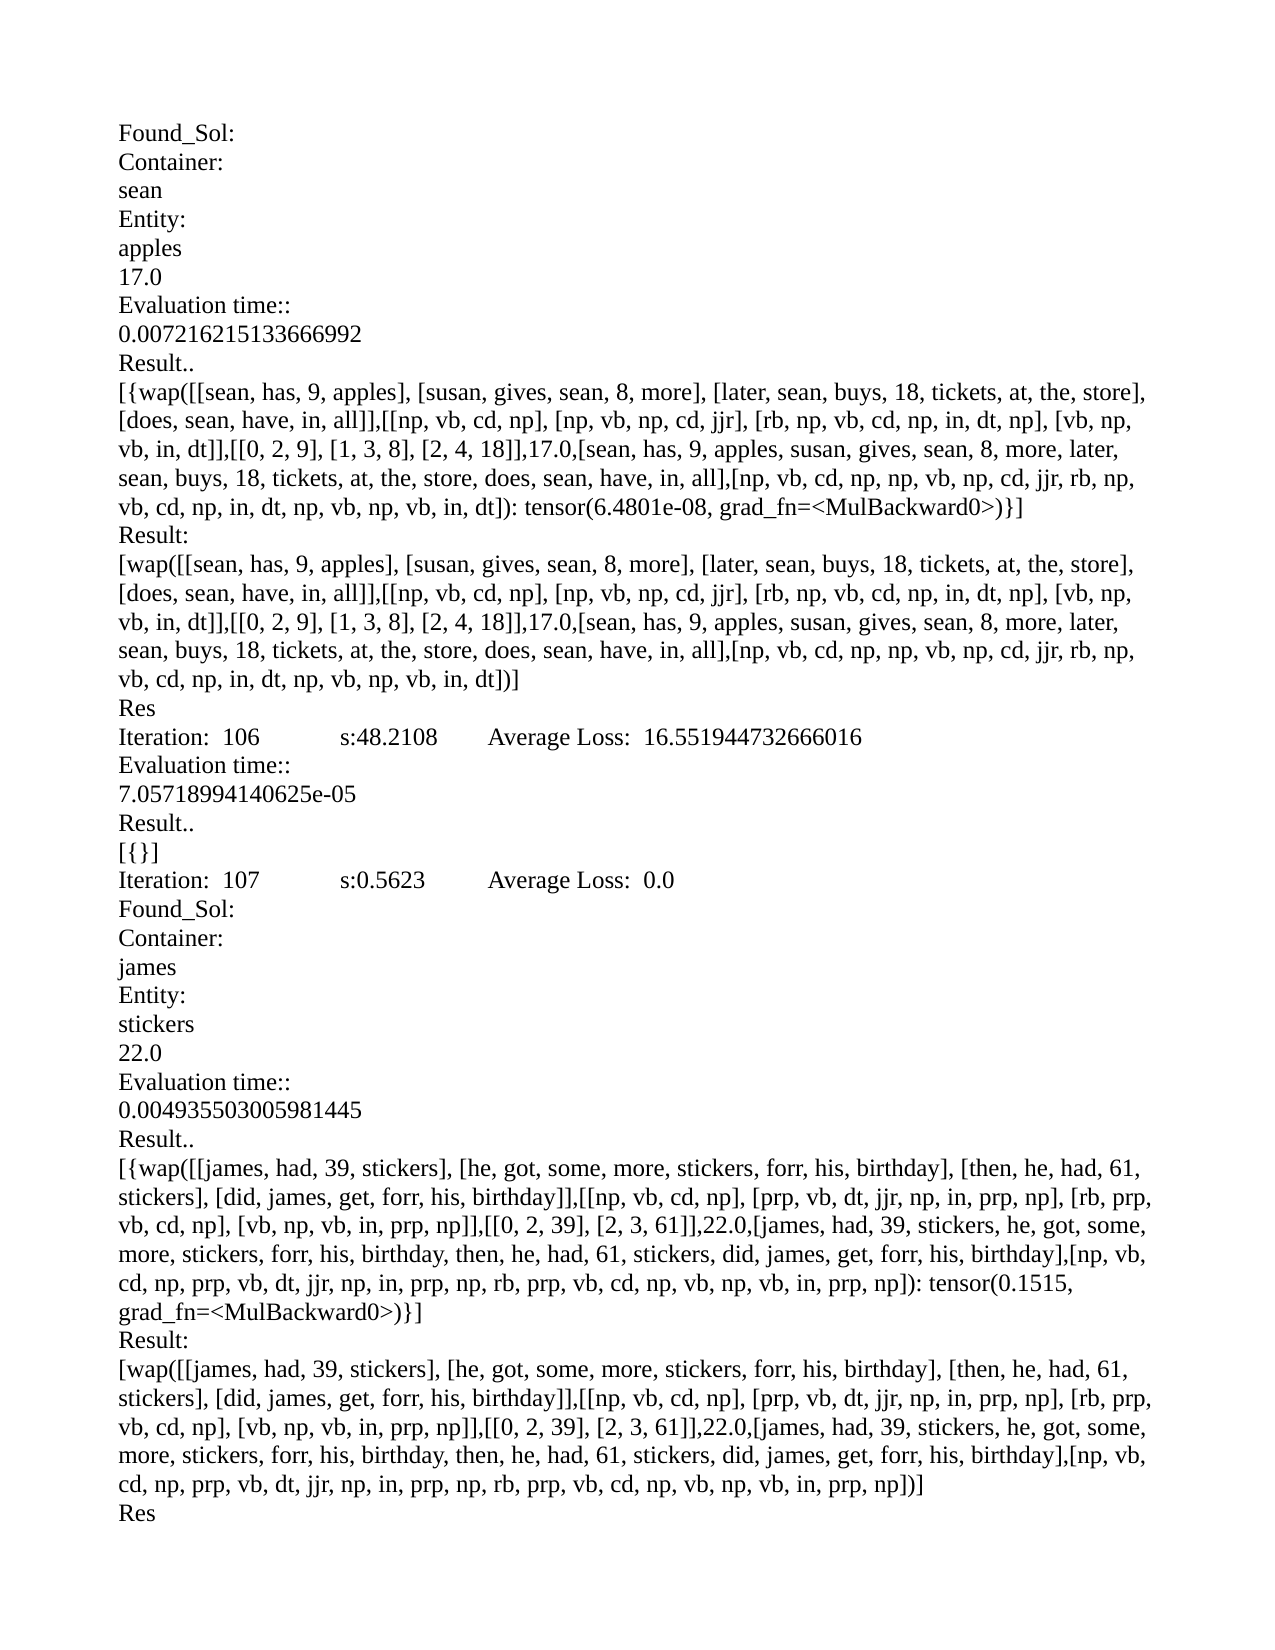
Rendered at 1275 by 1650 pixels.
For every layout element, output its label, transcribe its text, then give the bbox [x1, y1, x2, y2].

text Container: [118, 923, 1157, 952]
text [{wap([[james, had, 39, stickers], [he, got, some, more, stickers, forr, his, birthday], [then, he, had, 61, stickers], [did, james, get, forr, his, birthday]],[[np, vb, cd, np], [prp, vb, dt, jjr, np, in, prp, np], [rb, prp, vb, cd, np], [vb, np, vb, in, prp, np]],[[0, 2, 39], [2, 3, 61]],22.0,[james, had, 39, stickers, he, got, some, more, stickers, forr, his, birthday, then, he, had, 61, stickers, did, james, get, forr, his, birthday],[np, vb, cd, np, prp, vb, dt, jjr, np, in, prp, np, rb, prp, vb, cd, np, vb, np, vb, in, prp, np]): tensor(0.1515, grad_fn=<MulBackward0>)}] [118, 1153, 1157, 1326]
text Result: [118, 1326, 1157, 1354]
text Found_Sol: [118, 118, 1157, 147]
text Iteration: 107 s:0.5623 Average Loss: 0.0 [118, 866, 1157, 894]
text Result.. [118, 1124, 1157, 1153]
text sean [118, 176, 1157, 204]
text Entity: [118, 204, 1157, 233]
text 0.007216215133666992 [118, 319, 1157, 348]
text Evaluation time:: [118, 291, 1157, 319]
text 0.004935503005981445 [118, 1096, 1157, 1124]
text [{wap([[sean, has, 9, apples], [susan, gives, sean, 8, more], [later, sean, buys, 18, tickets, at, the, store], [does, sean, have, in, all]],[[np, vb, cd, np], [np, vb, np, cd, jjr], [rb, np, vb, cd, np, in, dt, np], [vb, np, vb, in, dt]],[[0, 2, 9], [1, 3, 8], [2, 4, 18]],17.0,[sean, has, 9, apples, susan, gives, sean, 8, more, later, sean, buys, 18, tickets, at, the, store, does, sean, have, in, all],[np, vb, cd, np, np, vb, np, cd, jjr, rb, np, vb, cd, np, in, dt, np, vb, np, vb, in, dt]): tensor(6.4801e-08, grad_fn=<MulBackward0>)}] [118, 377, 1157, 521]
text Iteration: 106 s:48.2108 Average Loss: 16.551944732666016 [118, 722, 1157, 751]
text 7.05718994140625e-05 [118, 779, 1157, 808]
text Res [118, 693, 1157, 722]
text Res [118, 1498, 1157, 1527]
text Entity: [118, 981, 1157, 1009]
text Container: [118, 147, 1157, 176]
text 22.0 [118, 1038, 1157, 1067]
text [wap([[james, had, 39, stickers], [he, got, some, more, stickers, forr, his, birthday], [then, he, had, 61, stickers], [did, james, get, forr, his, birthday]],[[np, vb, cd, np], [prp, vb, dt, jjr, np, in, prp, np], [rb, prp, vb, cd, np], [vb, np, vb, in, prp, np]],[[0, 2, 39], [2, 3, 61]],22.0,[james, had, 39, stickers, he, got, some, more, stickers, forr, his, birthday, then, he, had, 61, stickers, did, james, get, forr, his, birthday],[np, vb, cd, np, prp, vb, dt, jjr, np, in, prp, np, rb, prp, vb, cd, np, vb, np, vb, in, prp, np])] [118, 1354, 1157, 1498]
text Result.. [118, 808, 1157, 837]
text [wap([[sean, has, 9, apples], [susan, gives, sean, 8, more], [later, sean, buys, 18, tickets, at, the, store], [does, sean, have, in, all]],[[np, vb, cd, np], [np, vb, np, cd, jjr], [rb, np, vb, cd, np, in, dt, np], [vb, np, vb, in, dt]],[[0, 2, 9], [1, 3, 8], [2, 4, 18]],17.0,[sean, has, 9, apples, susan, gives, sean, 8, more, later, sean, buys, 18, tickets, at, the, store, does, sean, have, in, all],[np, vb, cd, np, np, vb, np, cd, jjr, rb, np, vb, cd, np, in, dt, np, vb, np, vb, in, dt])] [118, 549, 1157, 693]
text Found_Sol: [118, 894, 1157, 923]
text Result.. [118, 348, 1157, 377]
text stickers [118, 1009, 1157, 1038]
text Result: [118, 521, 1157, 549]
text Evaluation time:: [118, 751, 1157, 779]
text Evaluation time:: [118, 1067, 1157, 1096]
text apples [118, 233, 1157, 262]
text james [118, 952, 1157, 981]
text 17.0 [118, 262, 1157, 291]
text [{}] [118, 837, 1157, 866]
